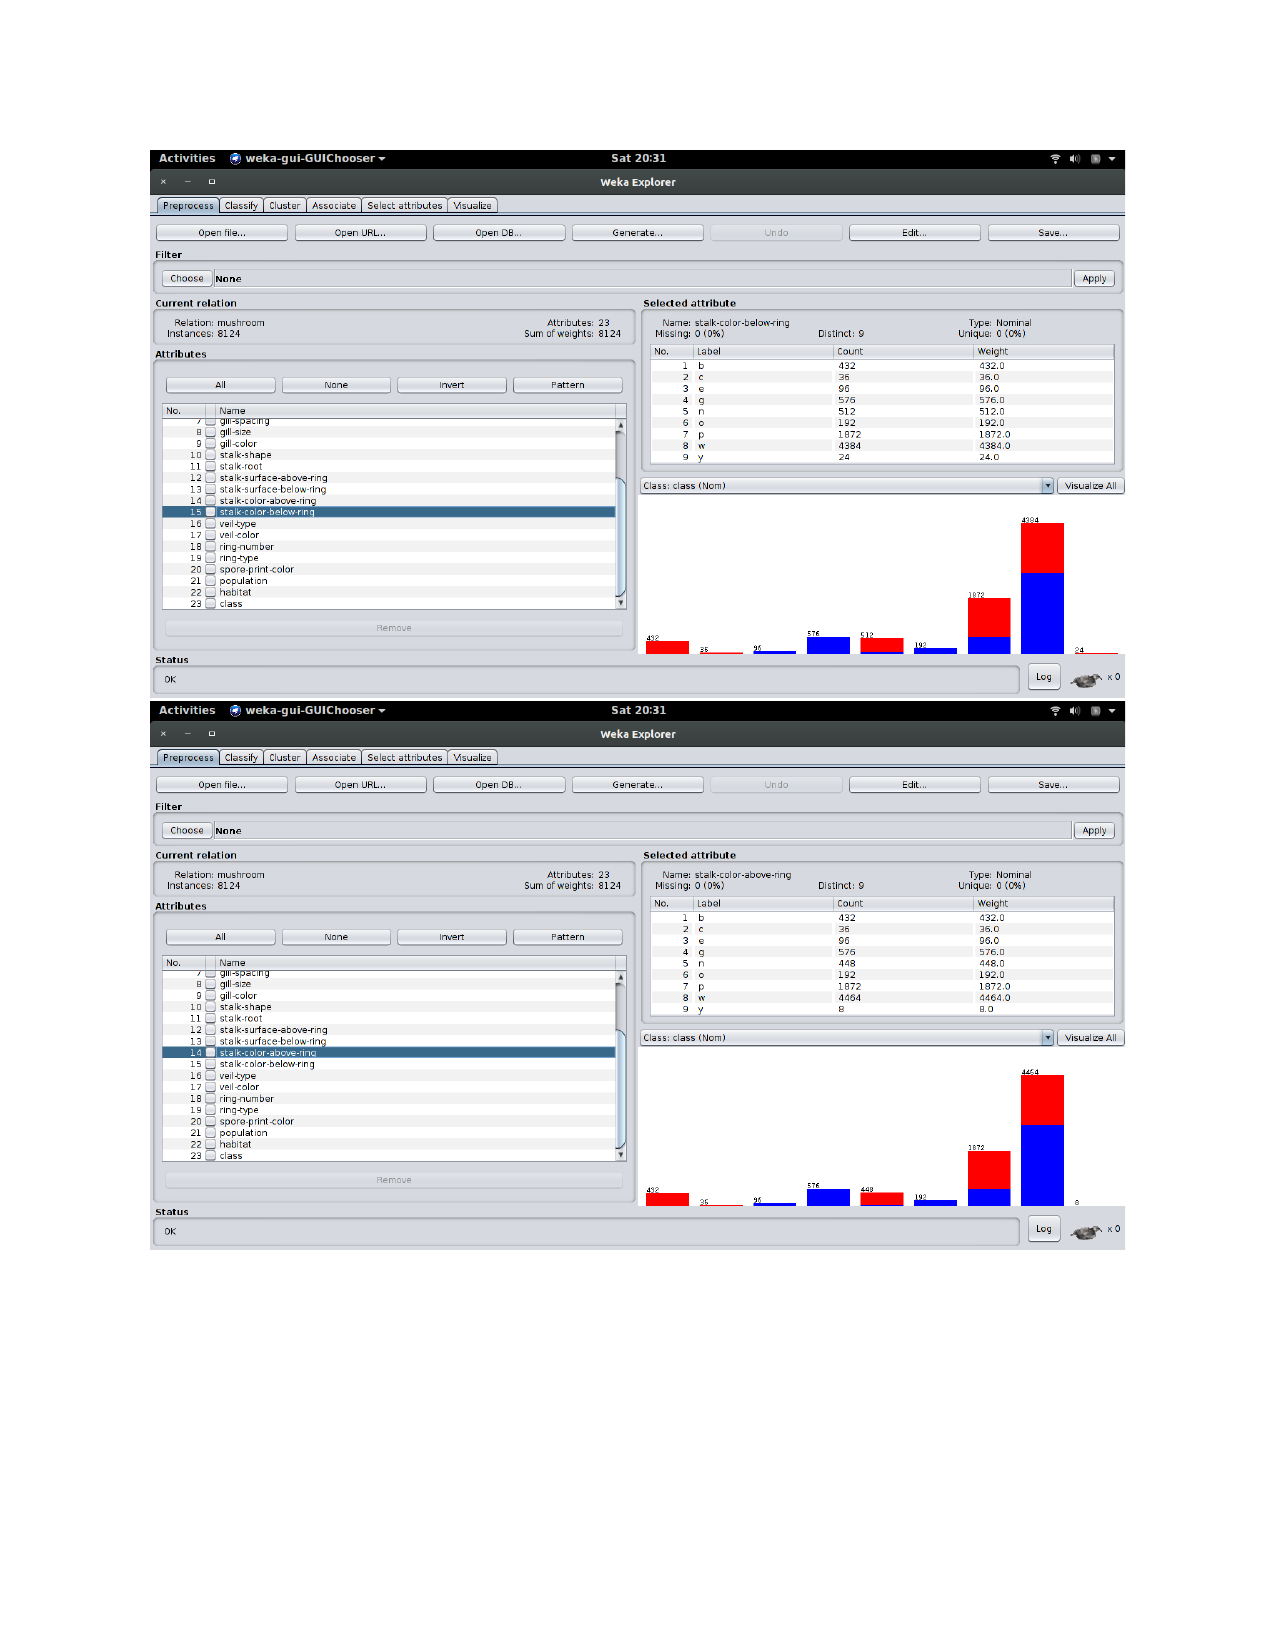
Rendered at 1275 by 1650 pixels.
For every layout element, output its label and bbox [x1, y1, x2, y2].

picture [150, 150, 1125, 698]
picture [150, 701, 1125, 1250]
